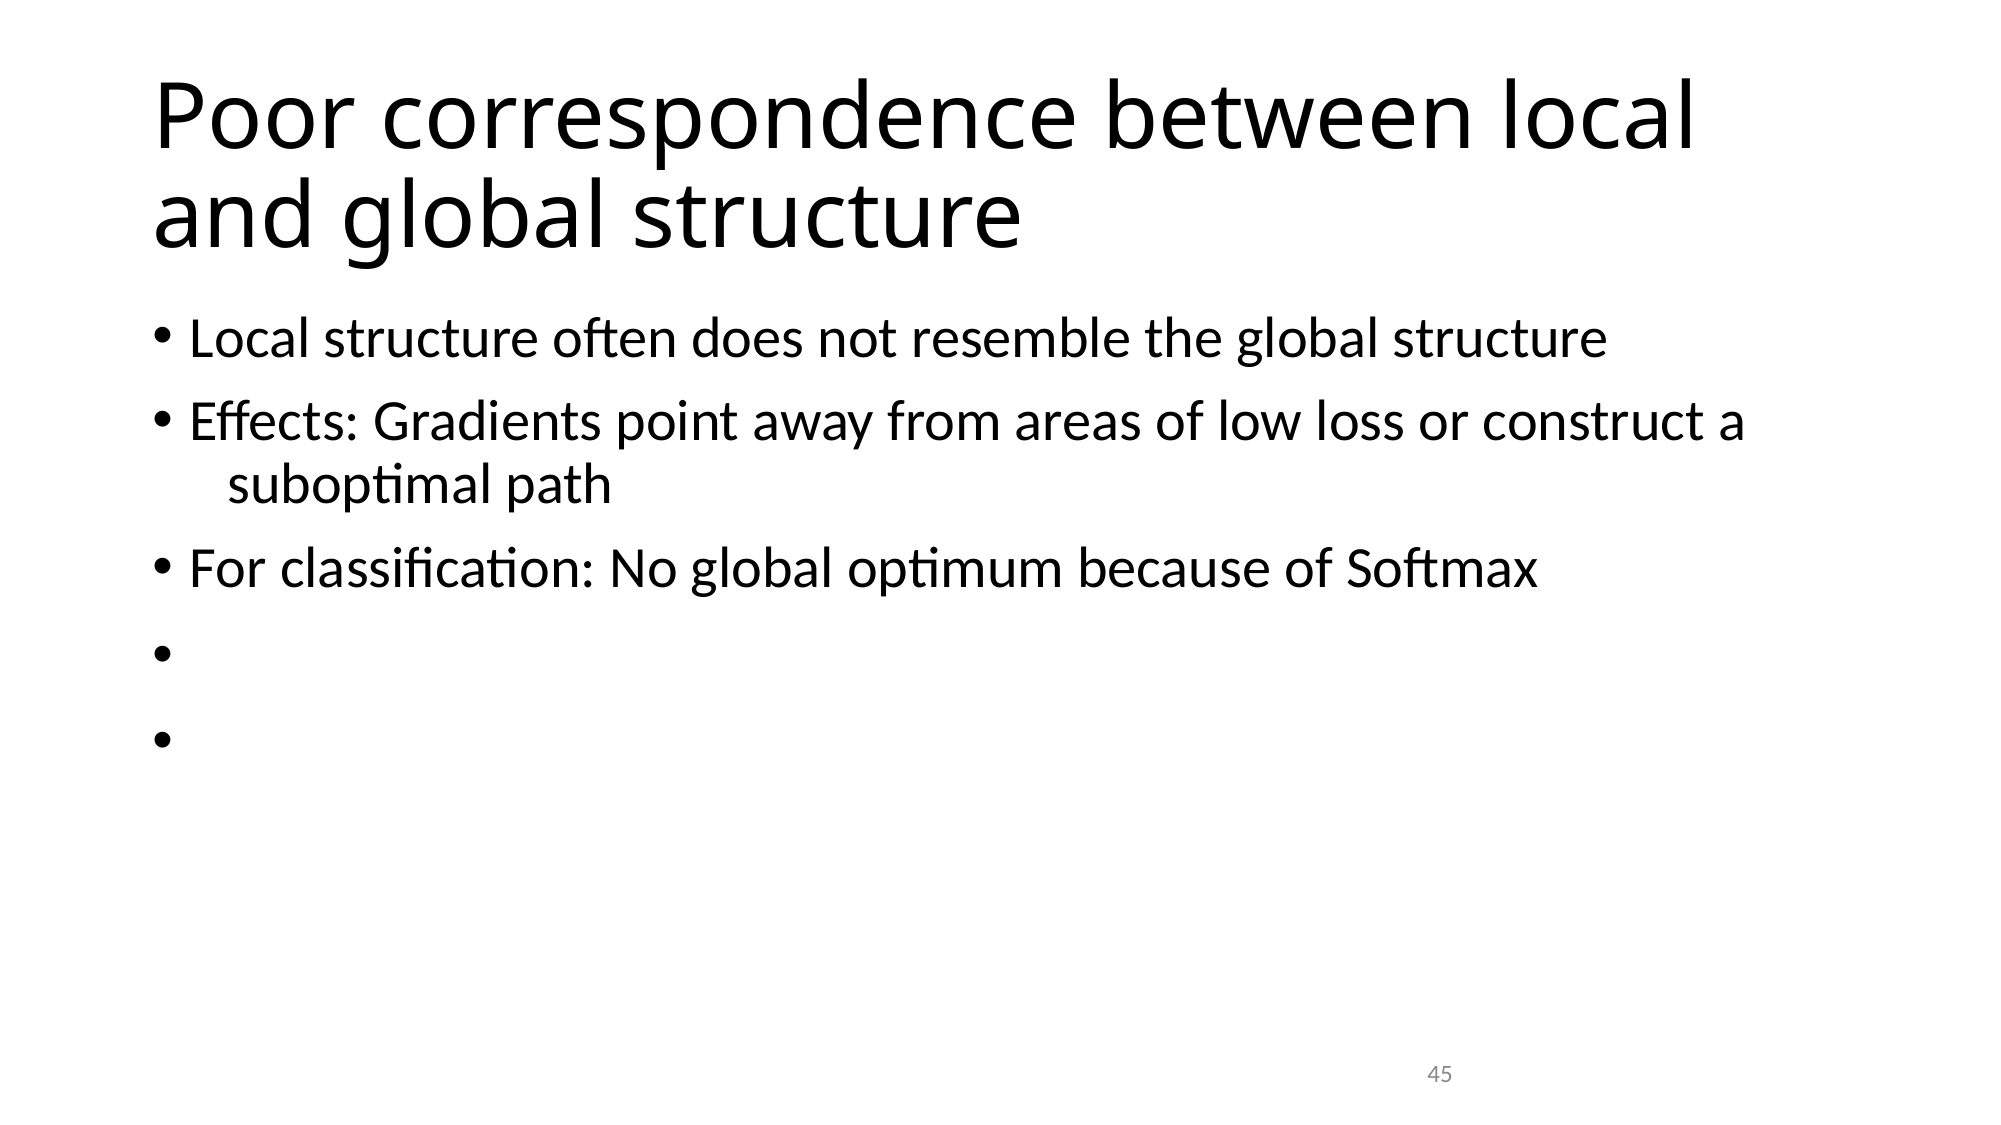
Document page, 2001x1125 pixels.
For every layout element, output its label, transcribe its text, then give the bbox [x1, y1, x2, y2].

title Poor correspondence between local and global structure [137, 59, 1863, 278]
list Local structure often does not resemble the global structure Effects: Gradients point away from areas of low loss or construct a suboptimal path For classification: No global optimum because of Softmax [137, 299, 1863, 1014]
text_box [1412, 1042, 1863, 1103]
